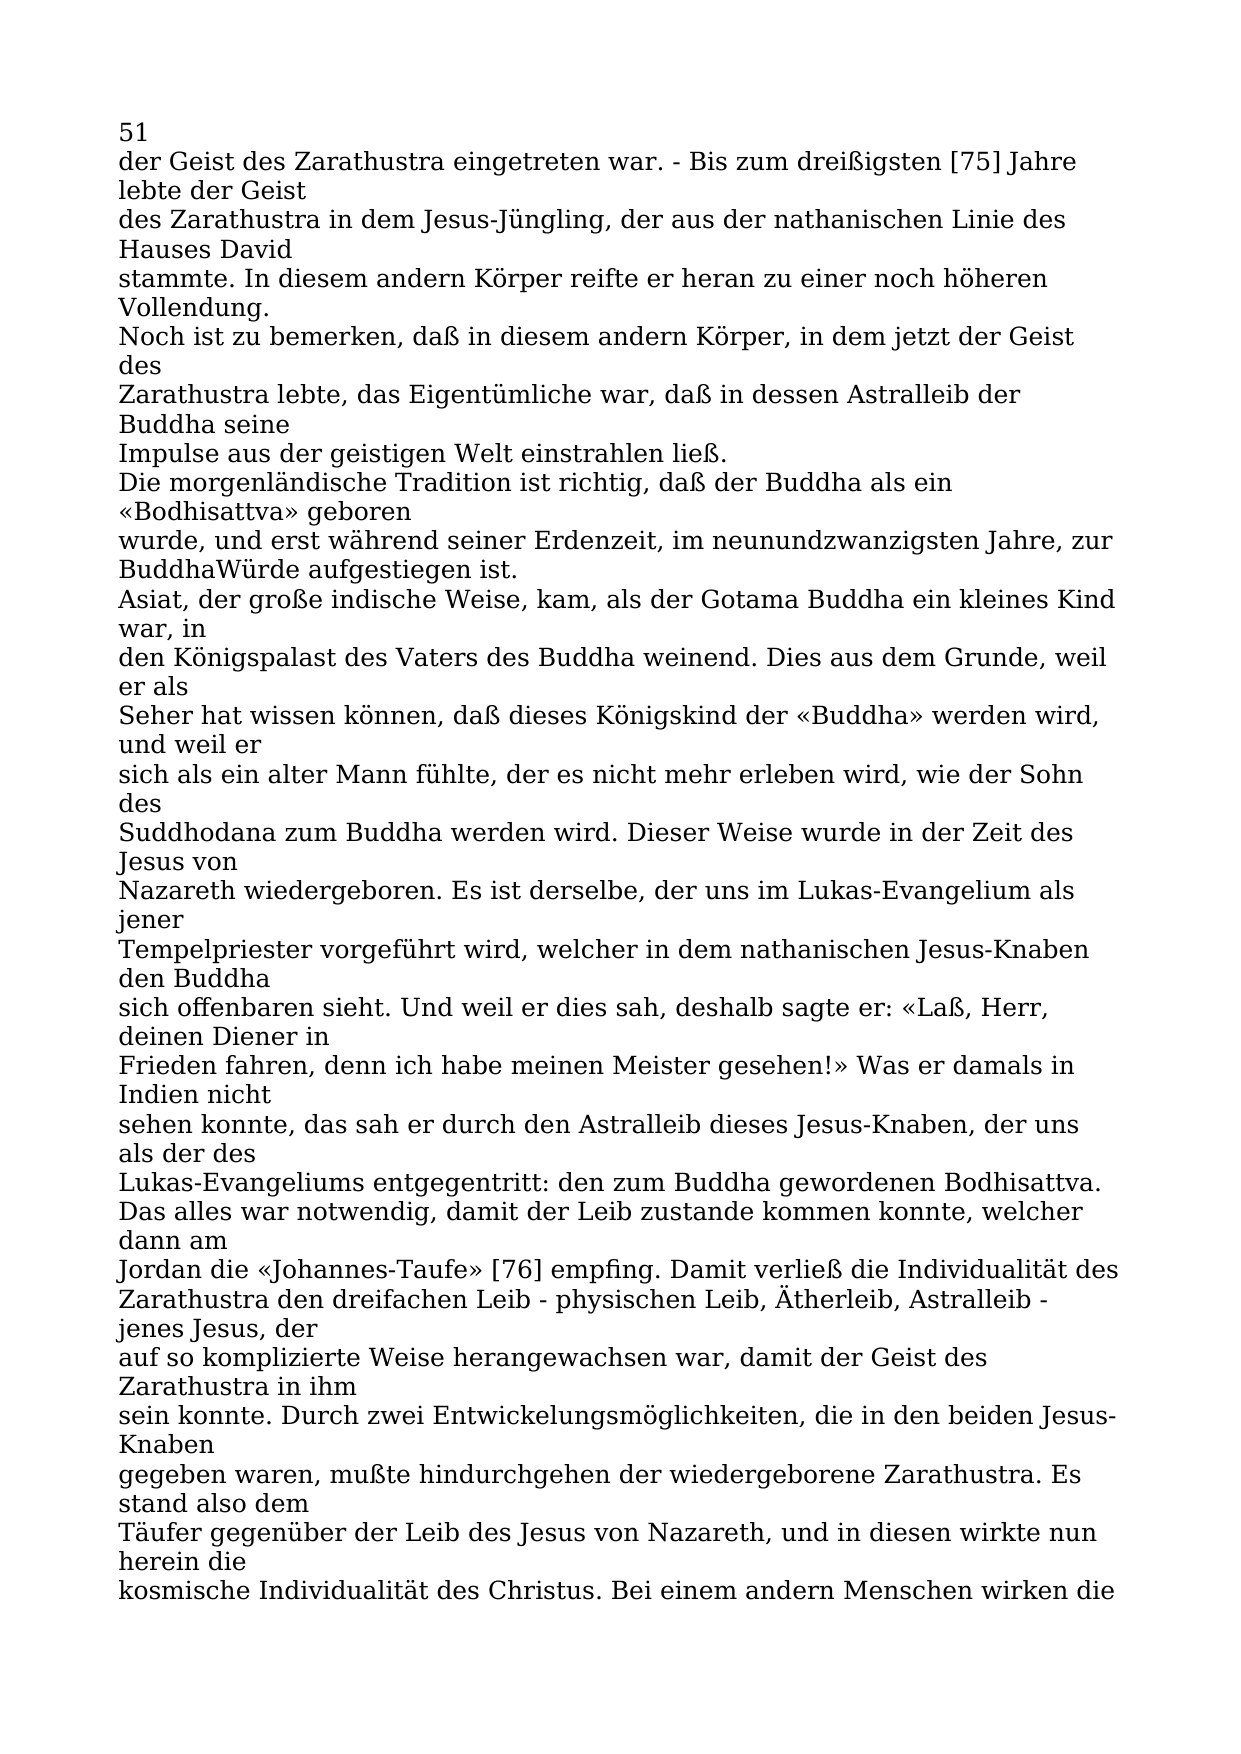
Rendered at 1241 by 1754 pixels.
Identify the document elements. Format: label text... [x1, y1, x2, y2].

text Tempelpriester vorgeführt wird, welcher in dem nathanischen Jesus-Knaben den Buddha [118, 935, 1122, 993]
text stammte. In diesem andern Körper reifte er heran zu einer noch höheren Vollendung. [118, 264, 1122, 322]
text der Geist des Zarathustra eingetreten war. - Bis zum dreißigsten [75] Jahre lebte der Geist [118, 147, 1122, 206]
text sein konnte. Durch zwei Entwickelungsmöglichkeiten, die in den beiden Jesus-Knaben [118, 1401, 1122, 1460]
text Das alles war notwendig, damit der Leib zustande kommen konnte, welcher dann am [118, 1197, 1122, 1256]
text Täufer gegenüber der Leib des Jesus von Nazareth, und in diesen wirkte nun herein die [118, 1518, 1122, 1576]
text sich als ein alter Mann fühlte, der es nicht mehr erleben wird, wie der Sohn des [118, 760, 1122, 818]
text Die morgenländische Tradition ist richtig, daß der Buddha als ein «Bodhisattva» geboren [118, 468, 1122, 526]
text gegeben waren, mußte hindurchgehen der wiedergeborene Zarathustra. Es stand also dem [118, 1460, 1122, 1518]
text sehen konnte, das sah er durch den Astralleib dieses Jesus-Knaben, der uns als der des [118, 1110, 1122, 1168]
text Lukas-Evangeliums entgegentritt: den zum Buddha gewordenen Bodhisattva. [118, 1168, 1122, 1197]
text Noch ist zu bemerken, daß in diesem andern Körper, in dem jetzt der Geist des [118, 322, 1122, 381]
text Nazareth wiedergeboren. Es ist derselbe, der uns im Lukas-Evangelium als jener [118, 876, 1122, 935]
text kosmische Individualität des Christus. Bei einem andern Menschen wirken die [118, 1576, 1122, 1606]
text den Königspalast des Vaters des Buddha weinend. Dies aus dem Grunde, weil er als [118, 643, 1122, 701]
text des Zarathustra in dem Jesus-Jüngling, der aus der nathanischen Linie des Hauses David [118, 206, 1122, 264]
text auf so komplizierte Weise herangewachsen war, damit der Geist des Zarathustra in ihm [118, 1343, 1122, 1401]
text Zarathustra den dreifachen Leib - physischen Leib, Ätherleib, Astralleib - jenes Jesus, der [118, 1285, 1122, 1343]
text Suddhodana zum Buddha werden wird. Dieser Weise wurde in der Zeit des Jesus von [118, 818, 1122, 876]
text sich offenbaren sieht. Und weil er dies sah, deshalb sagte er: «Laß, Herr, deinen Diener in [118, 993, 1122, 1051]
text Jordan die «Johannes-Taufe» [76] empfing. Damit verließ die Individualität des [118, 1256, 1122, 1285]
text wurde, und erst während seiner Erdenzeit, im neunundzwanzigsten Jahre, zur BuddhaWürde aufgestiegen ist. [118, 526, 1122, 585]
text Zarathustra lebte, das Eigentümliche war, daß in dessen Astralleib der Buddha seine [118, 381, 1122, 439]
text Frieden fahren, denn ich habe meinen Meister gesehen!» Was er damals in Indien nicht [118, 1051, 1122, 1110]
text Asiat, der große indische Weise, kam, als der Gotama Buddha ein kleines Kind war, in [118, 585, 1122, 643]
text Impulse aus der geistigen Welt einstrahlen ließ. [118, 439, 1122, 468]
text 51 [118, 118, 1122, 147]
text Seher hat wissen können, daß dieses Königskind der «Buddha» werden wird, und weil er [118, 701, 1122, 760]
